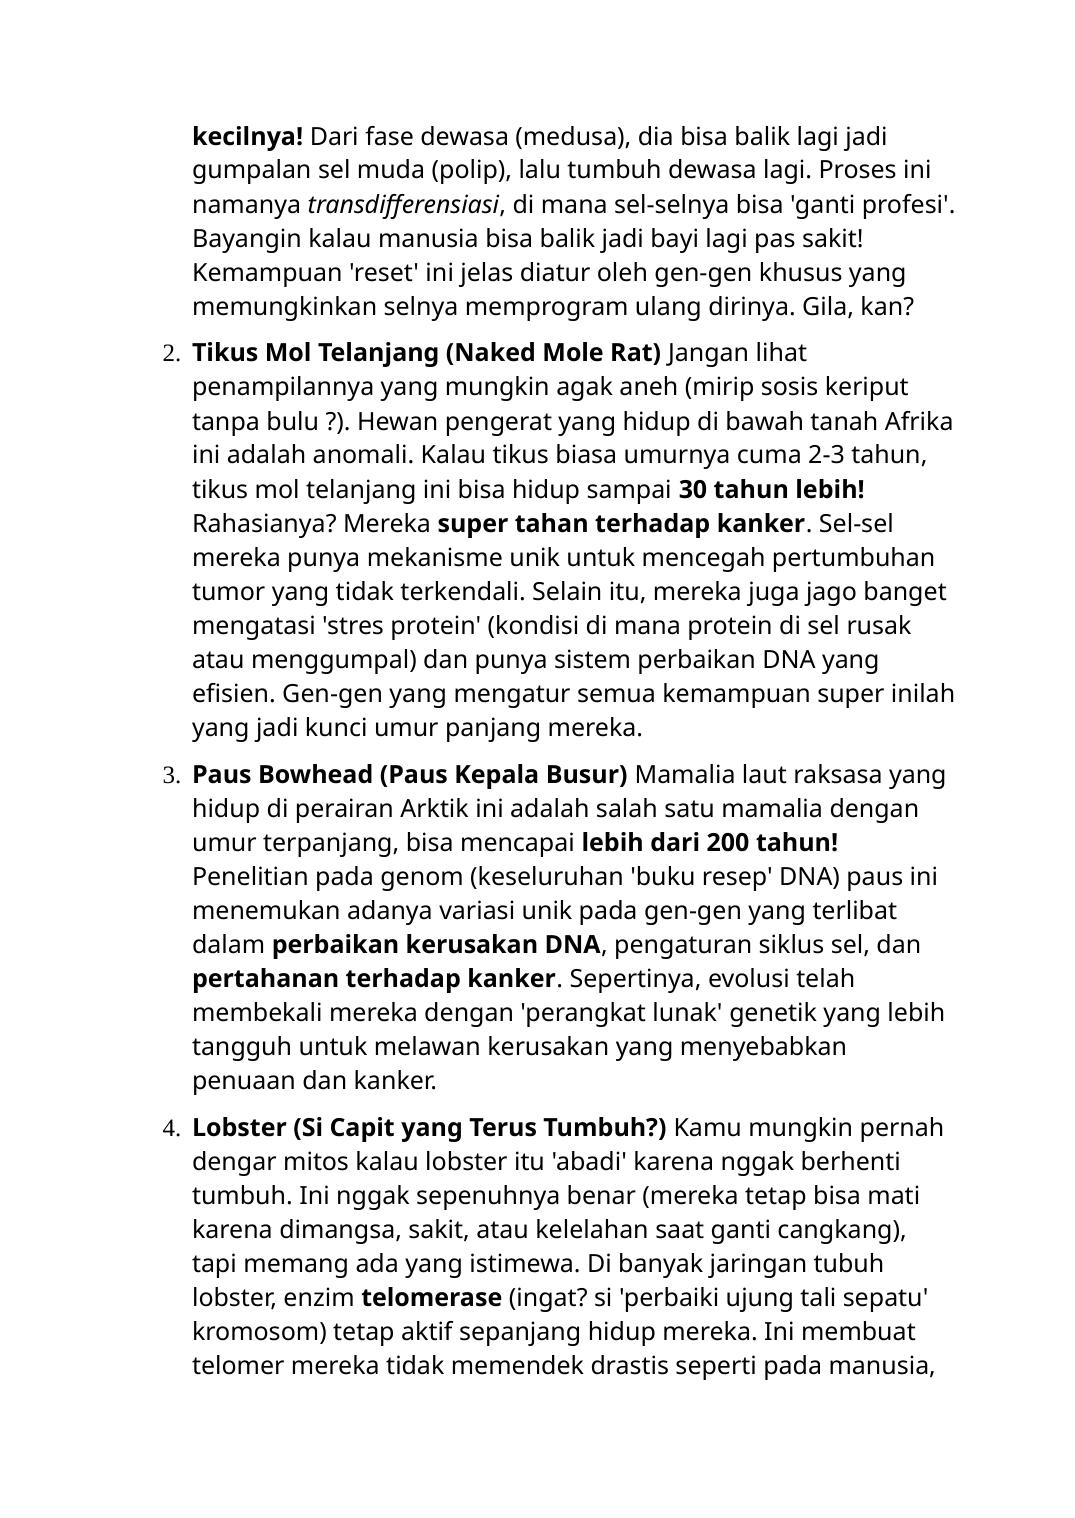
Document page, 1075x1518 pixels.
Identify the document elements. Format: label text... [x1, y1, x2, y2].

list Lobster (Si Capit yang Terus Tumbuh?) Kamu mungkin pernah dengar mitos kalau lobster itu 'abadi' karena nggak berhenti tumbuh. Ini nggak sepenuhnya benar (mereka tetap bisa mati karena dimangsa, sakit, atau kelelahan saat ganti cangkang), tapi memang ada yang istimewa. Di banyak jaringan tubuh lobster, enzim telomerase (ingat? si 'perbaiki ujung tali sepatu' kromosom) tetap aktif sepanjang hidup mereka. Ini membuat telomer mereka tidak memendek drastis seperti pada manusia, [162, 1109, 957, 1382]
list kecilnya! Dari fase dewasa (medusa), dia bisa balik lagi jadi gumpalan sel muda (polip), lalu tumbuh dewasa lagi. Proses ini namanya transdifferensiasi, di mana sel-selnya bisa 'ganti profesi'. Bayangin kalau manusia bisa balik jadi bayi lagi pas sakit! Kemampuan 'reset' ini jelas diatur oleh gen-gen khusus yang memungkinkan selnya memprogram ulang dirinya. Gila, kan? [162, 118, 957, 322]
list Paus Bowhead (Paus Kepala Busur) Mamalia laut raksasa yang hidup di perairan Arktik ini adalah salah satu mamalia dengan umur terpanjang, bisa mencapai lebih dari 200 tahun! Penelitian pada genom (keseluruhan 'buku resep' DNA) paus ini menemukan adanya variasi unik pada gen-gen yang terlibat dalam perbaikan kerusakan DNA, pengaturan siklus sel, dan pertahanan terhadap kanker. Sepertinya, evolusi telah membekali mereka dengan 'perangkat lunak' genetik yang lebih tangguh untuk melawan kerusakan yang menyebabkan penuaan dan kanker. [162, 756, 957, 1097]
list Tikus Mol Telanjang (Naked Mole Rat) Jangan lihat penampilannya yang mungkin agak aneh (mirip sosis keriput tanpa bulu ?). Hewan pengerat yang hidup di bawah tanah Afrika ini adalah anomali. Kalau tikus biasa umurnya cuma 2-3 tahun, tikus mol telanjang ini bisa hidup sampai 30 tahun lebih! Rahasianya? Mereka super tahan terhadap kanker. Sel-sel mereka punya mekanisme unik untuk mencegah pertumbuhan tumor yang tidak terkendali. Selain itu, mereka juga jago banget mengatasi 'stres protein' (kondisi di mana protein di sel rusak atau menggumpal) dan punya sistem perbaikan DNA yang efisien. Gen-gen yang mengatur semua kemampuan super inilah yang jadi kunci umur panjang mereka. [162, 335, 957, 744]
